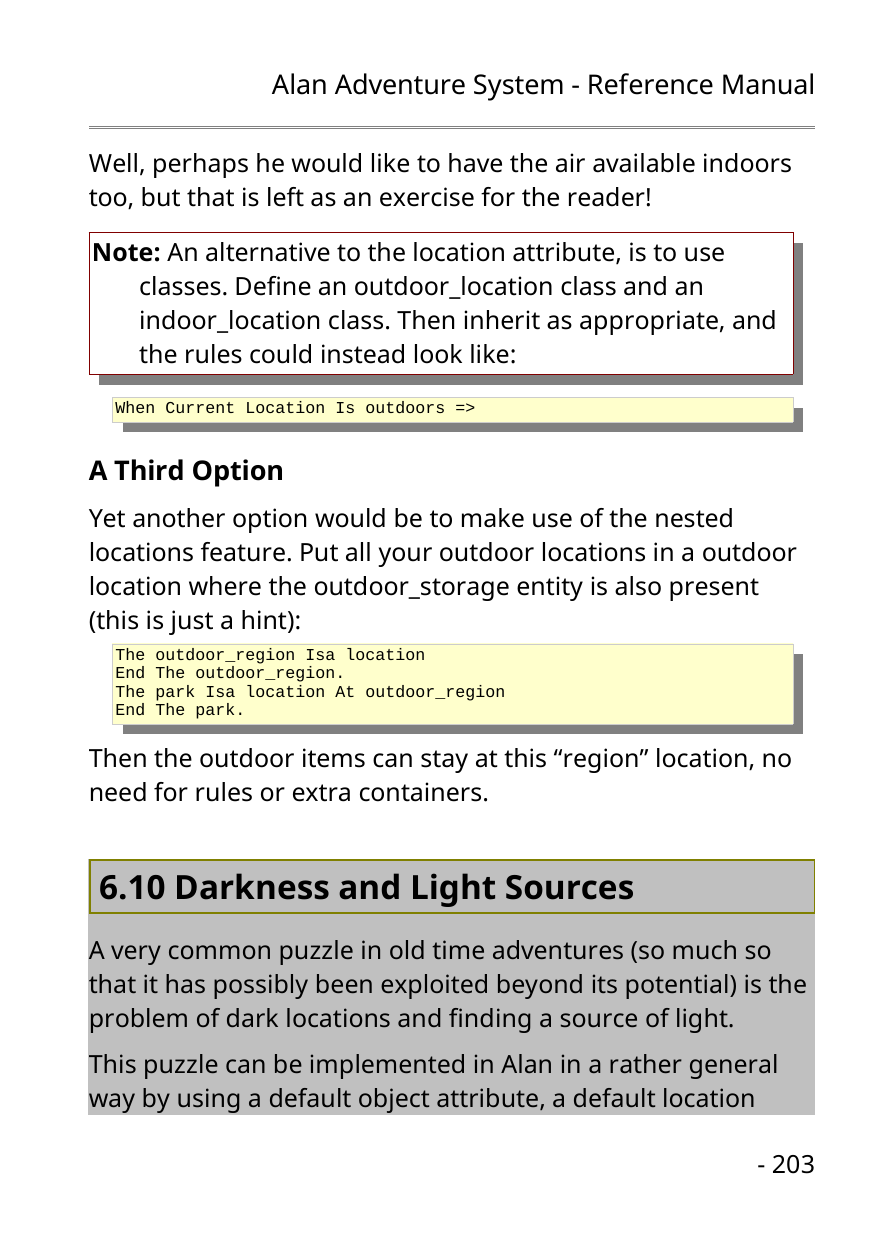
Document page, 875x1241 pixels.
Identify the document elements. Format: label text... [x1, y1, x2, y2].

text When Current Location Is outdoors => [113, 398, 793, 422]
list An alternative to the location attribute, is to use classes. Define an outdoor_location class and an indoor_location class. Then inherit as appropriate, and the rules could instead look like: [90, 233, 793, 374]
text Well, perhaps he would like to have the air available indoors too, but that is left as an exercise for the reader! [88, 146, 815, 213]
subtitle A Third Option [88, 451, 815, 488]
text The outdoor_region Isa location End The outdoor_region. The park Isa location At outdoor_region End The park. [113, 645, 793, 724]
text Yet another option would be to make use of the nested locations feature. Put all your outdoor locations in a outdoor location where the outdoor_storage entity is also present (this is just a hint): [88, 501, 815, 637]
text Then the outdoor items can stay at this “region” location, no need for rules or extra containers. [88, 741, 815, 809]
text This puzzle can be implemented in Alan in a rather general way by using a default object attribute, a default location [88, 1047, 815, 1115]
subtitle Darkness and Light Sources [91, 861, 814, 912]
text A very common puzzle in old time adventures (so much so that it has possibly been exploited beyond its potential) is the problem of dark locations and find­ing a source of light. [88, 933, 815, 1034]
